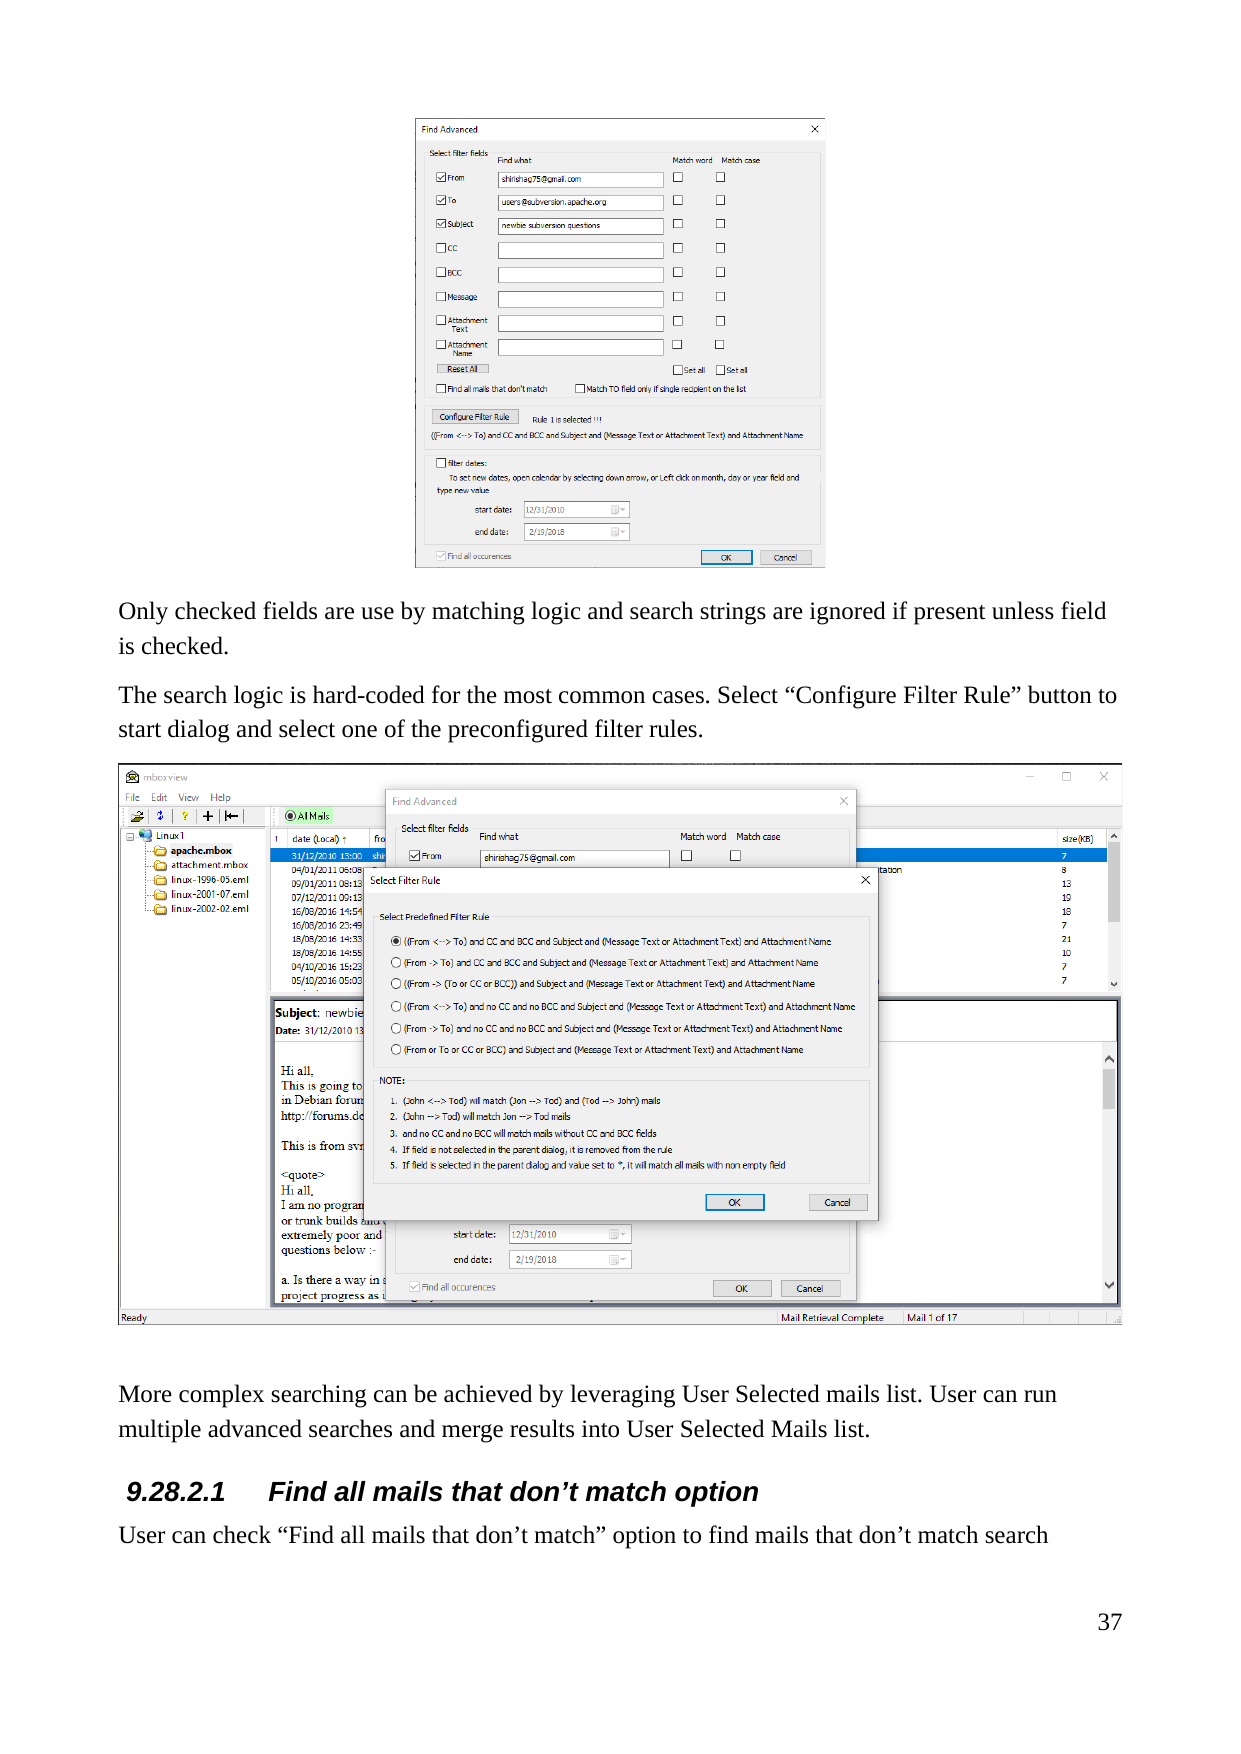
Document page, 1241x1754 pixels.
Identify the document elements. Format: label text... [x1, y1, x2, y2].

picture [118, 763, 1123, 1325]
text User can check “Find all mails that don’t match” option to find mails that don’t match search [118, 1520, 1122, 1548]
text More complex searching can be achieved by leveraging User Selected mails list. User can run multiple advanced searches and merge results into User Selected Mails list. [118, 1379, 1122, 1443]
subtitle Find all mails that don’t match option [118, 1475, 1122, 1507]
text The search logic is hard-coded for the most common cases. Select “Configure Filter Rule” button to start dialog and select one of the preconfigured filter rules. [118, 680, 1122, 743]
text Only checked fields are use by matching logic and search strings are ignored if present unless field is checked. [118, 596, 1122, 659]
picture [415, 118, 826, 568]
